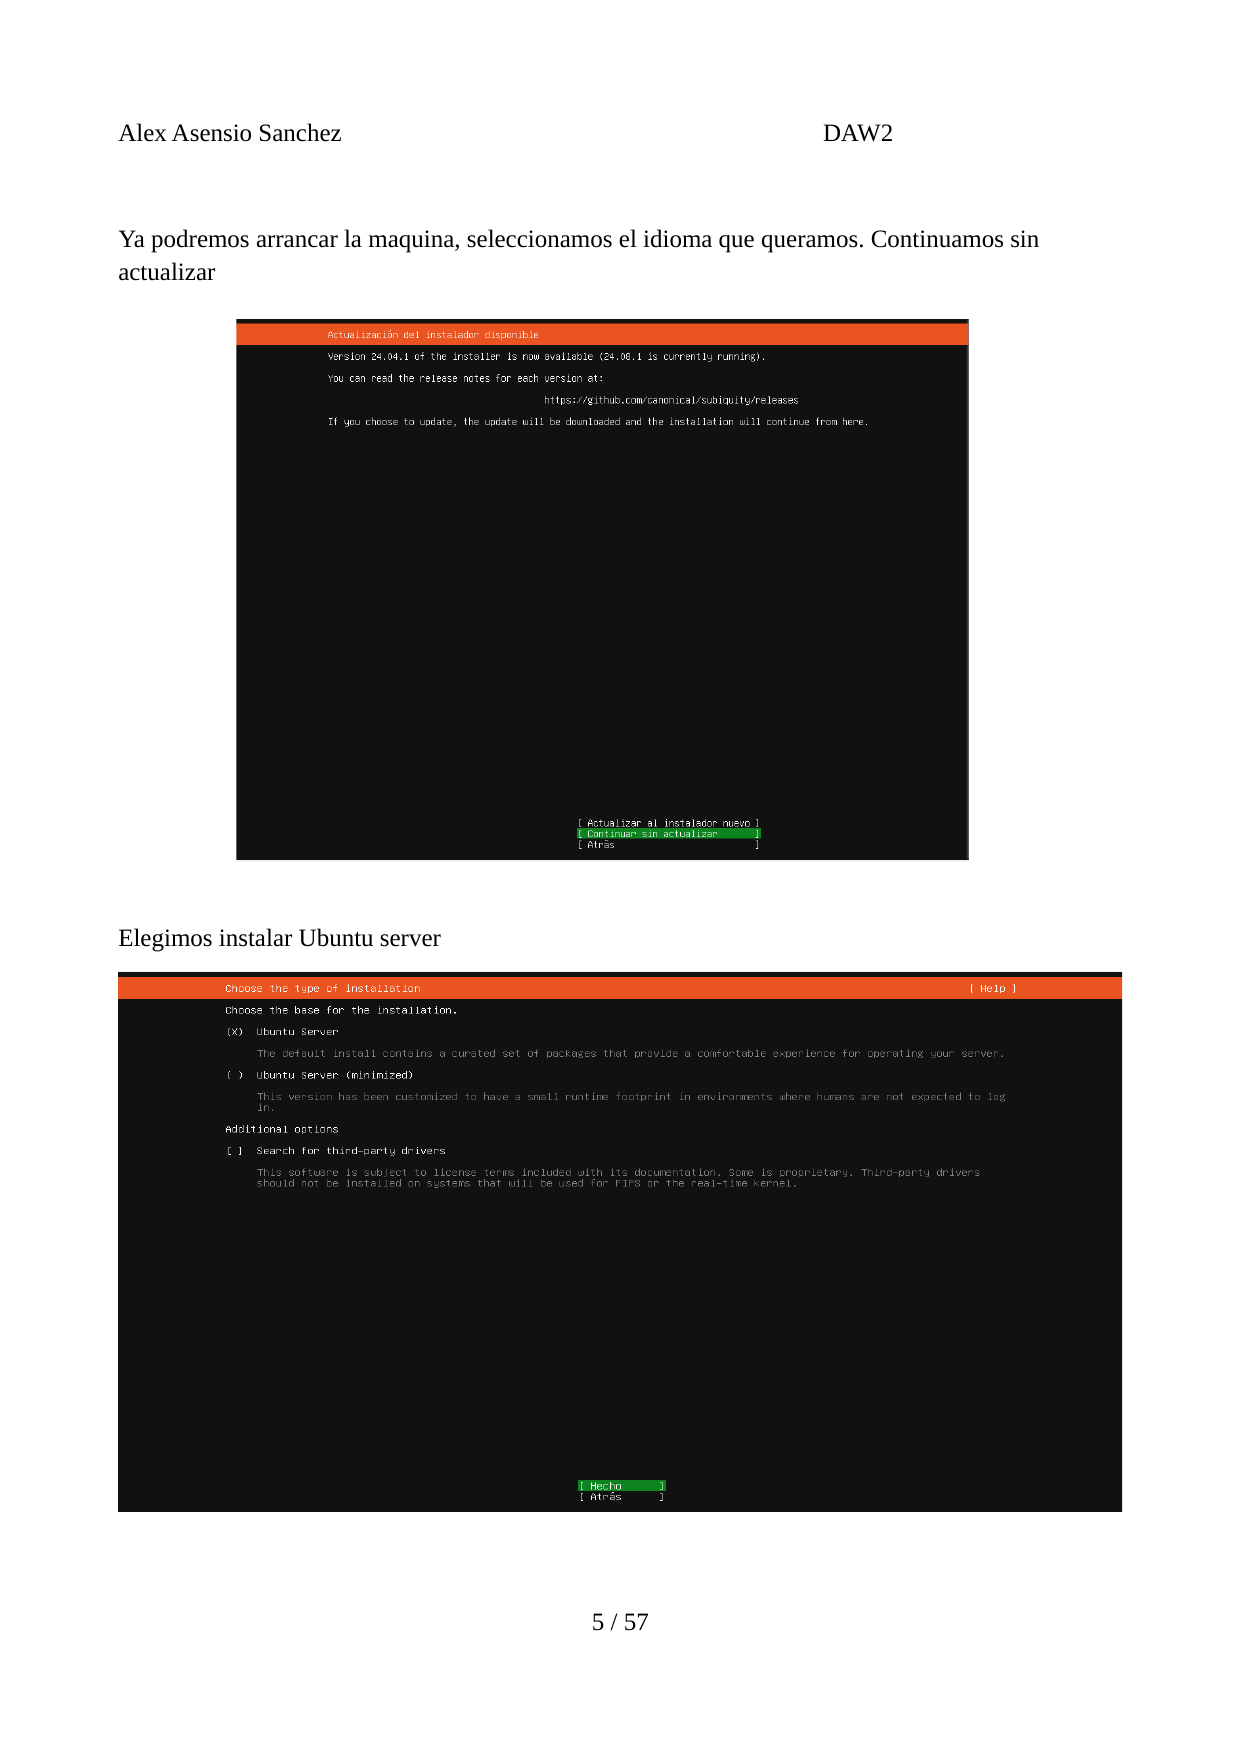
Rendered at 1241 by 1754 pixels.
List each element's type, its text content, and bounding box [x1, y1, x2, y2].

text Elegimos instalar Ubuntu server [118, 923, 1122, 952]
text Ya podremos arrancar la maquina, seleccionamos el idioma que queramos. Continuamos sin actualizar [118, 224, 1122, 286]
picture [236, 319, 969, 862]
picture [118, 971, 1123, 1512]
